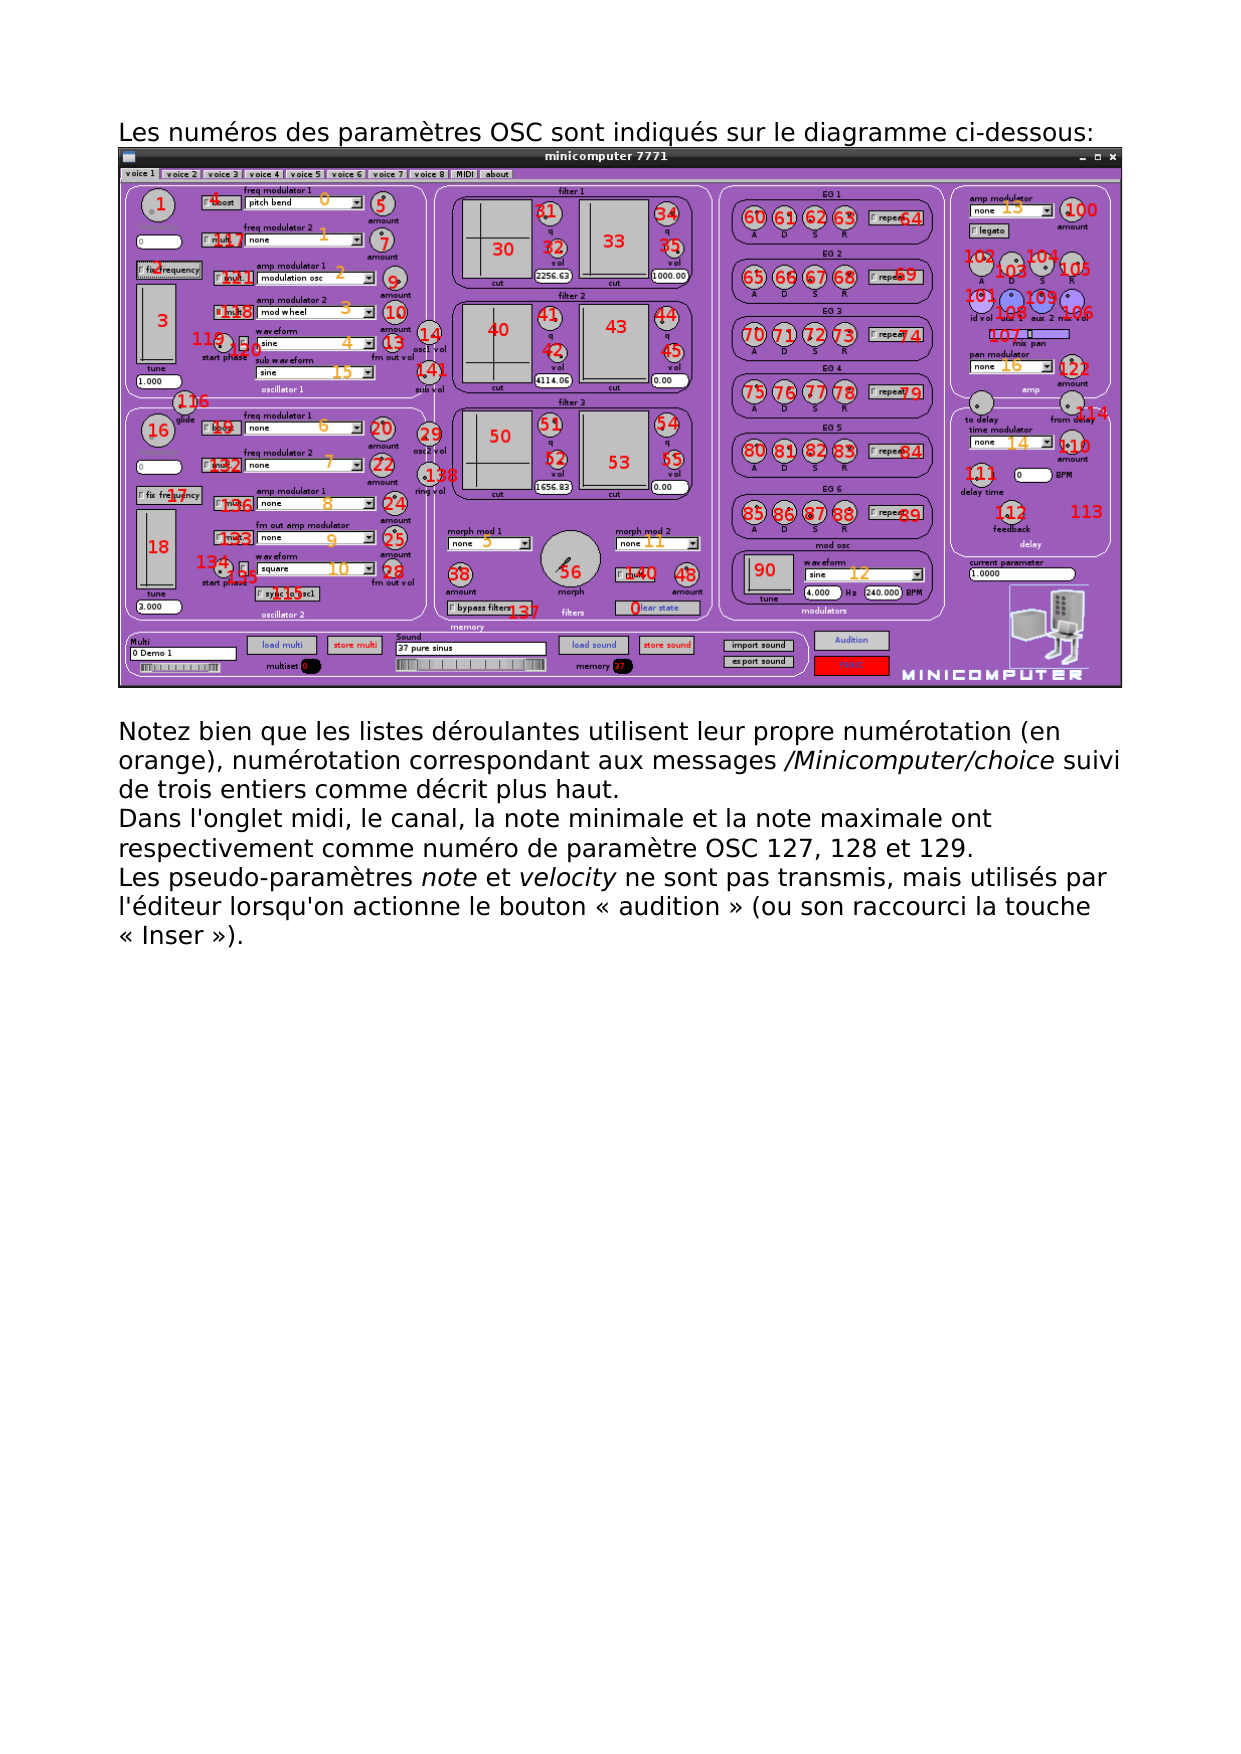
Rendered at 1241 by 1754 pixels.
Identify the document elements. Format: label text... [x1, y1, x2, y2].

picture [118, 147, 1123, 688]
text Notez bien que les listes déroulantes utilisent leur propre numérotation (en orange), numérotation correspondant aux messages /Minicomputer/choice suivi de trois entiers comme décrit plus haut. [118, 717, 1122, 804]
text Dans l'onglet midi, le canal, la note minimale et la note maximale ont respectivement comme numéro de paramètre OSC 127, 128 et 129. [118, 804, 1122, 863]
text Les pseudo-paramètres note et velocity ne sont pas transmis, mais utilisés par l'éditeur lorsqu'on actionne le bouton « audition » (ou son raccourci la touche « Inser »). [118, 863, 1122, 950]
text Les numéros des paramètres OSC sont indiqués sur le diagramme ci-dessous: [118, 118, 1122, 147]
